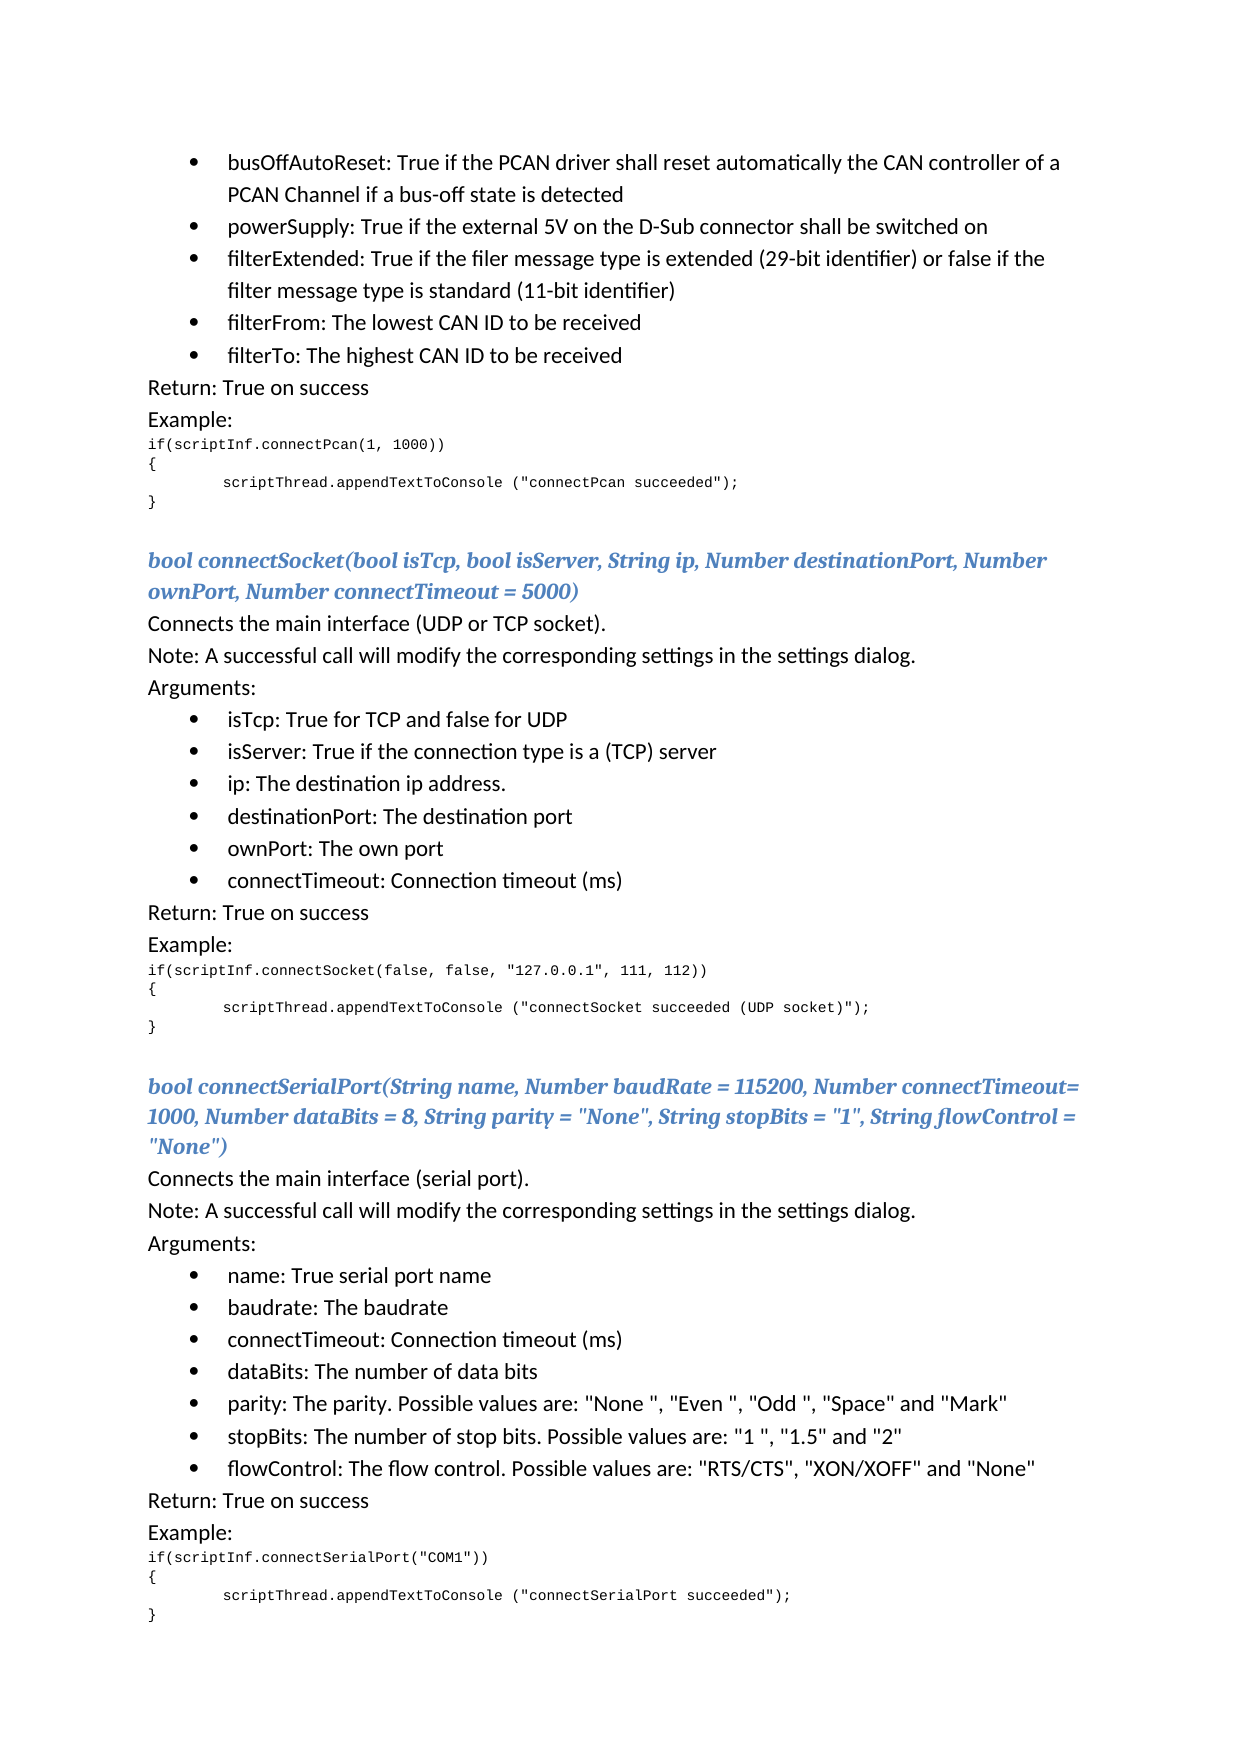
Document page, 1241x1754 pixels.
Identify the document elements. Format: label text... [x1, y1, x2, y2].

subtitle bool connectSocket(bool isTcp, bool isServer, String ip, Number destinationPort, Number ownPort, Number connectTimeout = 5000) [148, 548, 1093, 605]
text scriptThread.appendTextToConsole ("connectPcan succeeded"); [148, 475, 1093, 492]
text if(scriptInf.connectSerialPort("COM1")) [148, 1551, 1093, 1567]
text { [148, 456, 1093, 473]
list destinationPort: The destination port [190, 802, 1093, 830]
list ip: The destination ip address. [190, 769, 1093, 798]
list ownPort: The own port [190, 834, 1093, 862]
text { [148, 1569, 1093, 1586]
list parity: The parity. Possible values are: "None ", "Even ", "Odd ", "Space" and "Mark" [190, 1389, 1093, 1418]
list filterTo: The highest CAN ID to be received [190, 341, 1093, 369]
text scriptThread.appendTextToConsole ("connectSerialPort succeeded"); [148, 1588, 1093, 1605]
text Example: [148, 931, 1093, 958]
text } [148, 1019, 1093, 1036]
text Arguments: [148, 1229, 1093, 1257]
list powerSupply: True if the external 5V on the D-Sub connector shall be switched on [190, 212, 1093, 240]
list busOffAutoReset: True if the PCAN driver shall reset automatically the CAN controller of a PCAN Channel if a bus-off state is detected [190, 148, 1093, 208]
list filterFrom: The lowest CAN ID to be received [190, 308, 1093, 337]
list name: True serial port name [190, 1261, 1093, 1289]
text Connects the main interface (UDP or TCP socket). [148, 609, 1093, 637]
text } [148, 494, 1093, 511]
list Return: True on success [148, 373, 1093, 401]
text Example: [148, 405, 1093, 433]
text Note: A successful call will modify the corresponding settings in the settings dialog. [148, 1196, 1093, 1224]
list Return: True on success [148, 1486, 1093, 1514]
text Note: A successful call will modify the corresponding settings in the settings dialog. [148, 641, 1093, 669]
list Return: True on success [148, 898, 1093, 926]
text } [148, 1607, 1093, 1624]
list isTcp: True for TCP and false for UDP [190, 705, 1093, 733]
list filterExtended: True if the filer message type is extended (29-bit identifier) or false if the filter message type is standard (11-bit identifier) [190, 244, 1093, 304]
list connectTimeout: Connection timeout (ms) [190, 1325, 1093, 1353]
list flowControl: The flow control. Possible values are: "RTS/CTS", "XON/XOFF" and "None" [190, 1454, 1093, 1482]
list connectTimeout: Connection timeout (ms) [190, 866, 1093, 894]
text if(scriptInf.connectSocket(false, false, "127.0.0.1", 111, 112)) [148, 963, 1093, 979]
text Connects the main interface (serial port). [148, 1164, 1093, 1192]
text scriptThread.appendTextToConsole ("connectSocket succeeded (UDP socket)"); [148, 1001, 1093, 1017]
list dataBits: The number of data bits [190, 1357, 1093, 1385]
list isServer: True if the connection type is a (TCP) server [190, 737, 1093, 765]
subtitle bool connectSerialPort(String name, Number baudRate = 115200, Number connectTimeout= 1000, Number dataBits = 8, String parity = "None", String stopBits = "1", String flowControl = "None") [148, 1074, 1093, 1160]
text Arguments: [148, 673, 1093, 701]
text Example: [148, 1518, 1093, 1546]
text if(scriptInf.connectPcan(1, 1000)) [148, 437, 1093, 454]
text { [148, 982, 1093, 998]
list baudrate: The baudrate [190, 1293, 1093, 1321]
list stopBits: The number of stop bits. Possible values are: "1 ", "1.5" and "2" [190, 1422, 1093, 1450]
